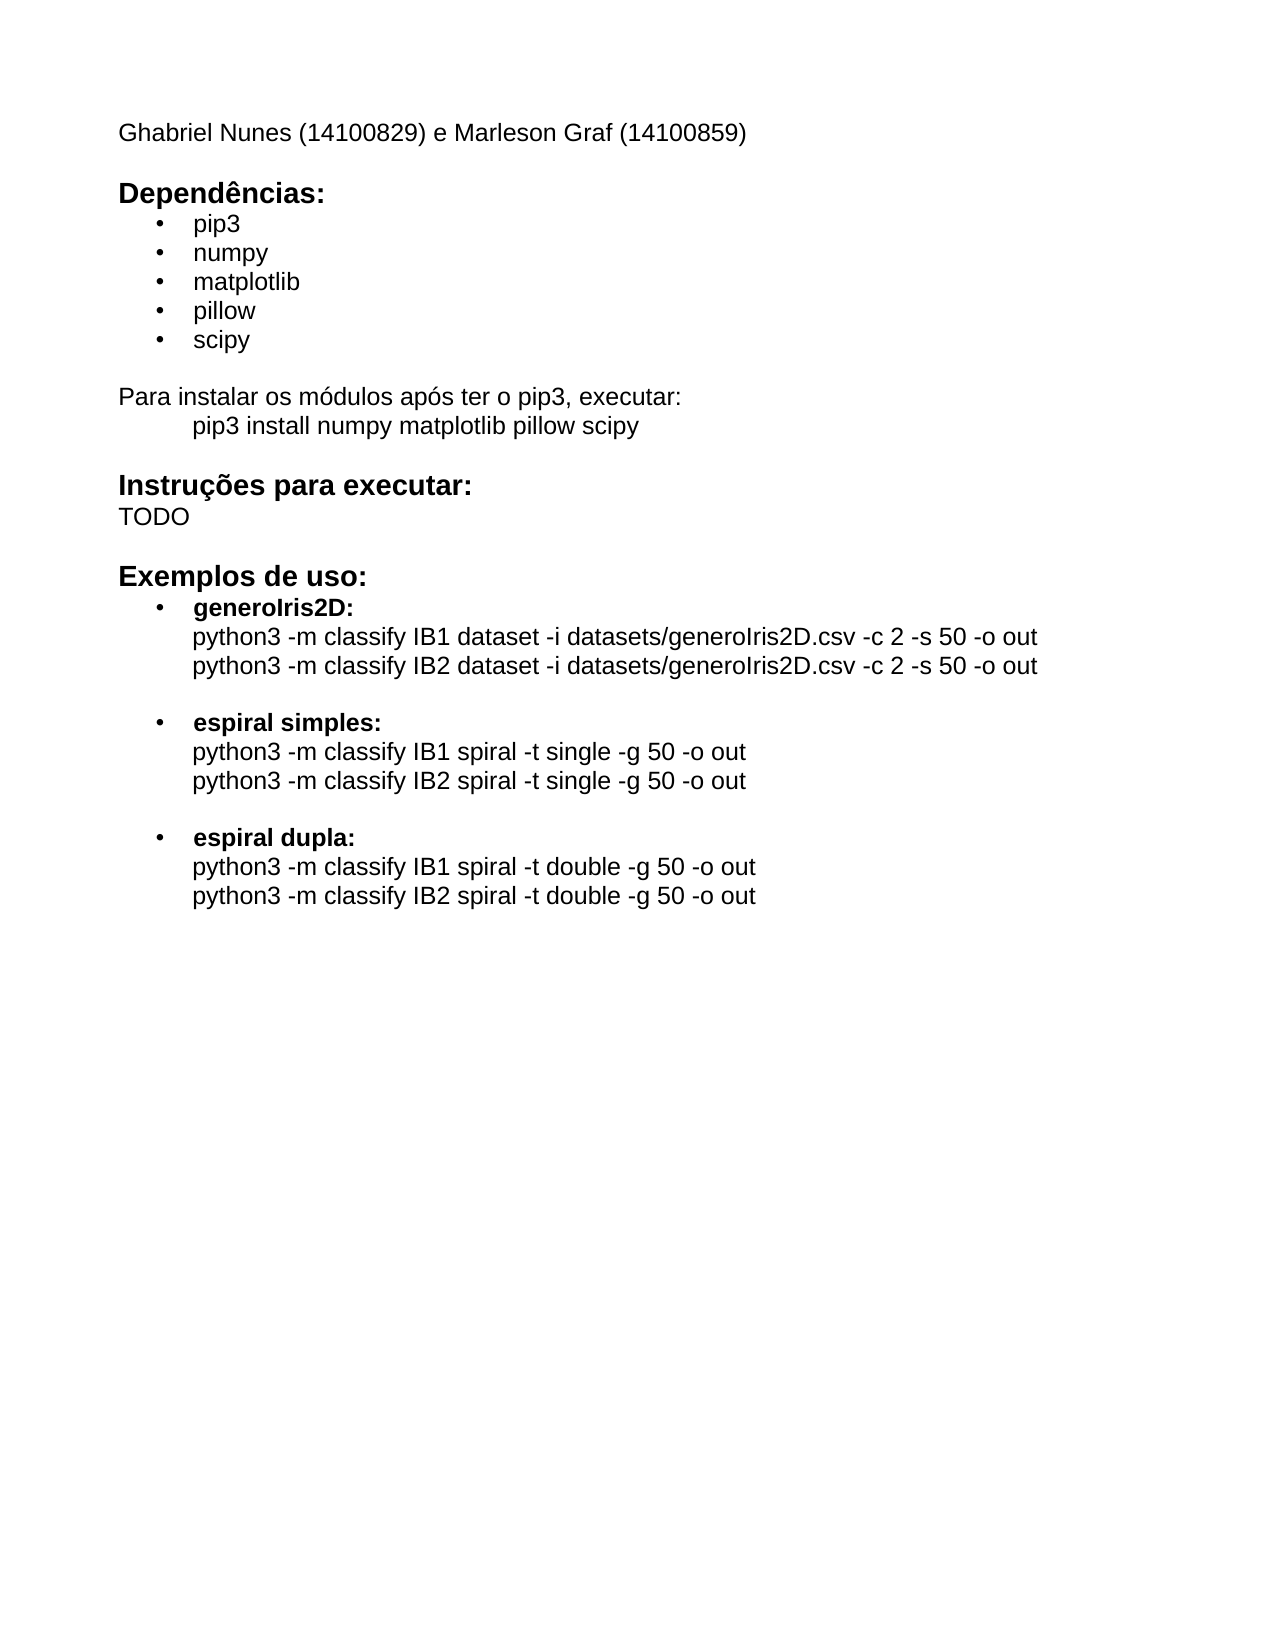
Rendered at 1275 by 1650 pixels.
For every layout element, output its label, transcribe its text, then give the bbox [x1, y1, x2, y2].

list scipy [156, 324, 1157, 353]
text python3 -m classify IB1 spiral -t double -g 50 -o out [118, 852, 1157, 881]
list espiral simples: [156, 708, 1157, 737]
text python3 -m classify IB2 spiral -t single -g 50 -o out [118, 766, 1157, 794]
text python3 -m classify IB2 dataset -i datasets/generoIris2D.csv -c 2 -s 50 -o out [118, 651, 1157, 679]
text Exemplos de uso: [118, 559, 1157, 593]
text python3 -m classify IB2 spiral -t double -g 50 -o out [118, 881, 1157, 909]
list generoIris2D: [156, 593, 1157, 622]
text Instruções para executar: [118, 468, 1157, 502]
text Para instalar os módulos após ter o pip3, executar: [118, 382, 1157, 411]
text python3 -m classify IB1 dataset -i datasets/generoIris2D.csv -c 2 -s 50 -o out [118, 622, 1157, 651]
list numpy [156, 238, 1157, 267]
list pip3 [156, 209, 1157, 238]
text Ghabriel Nunes (14100829) e Marleson Graf (14100859) [118, 118, 1157, 147]
list pillow [156, 296, 1157, 324]
text pip3 install numpy matplotlib pillow scipy [118, 411, 1157, 440]
text TODO [118, 502, 1157, 531]
list espiral dupla: [156, 823, 1157, 852]
text python3 -m classify IB1 spiral -t single -g 50 -o out [118, 737, 1157, 766]
text Dependências: [118, 176, 1157, 209]
list matplotlib [156, 267, 1157, 296]
